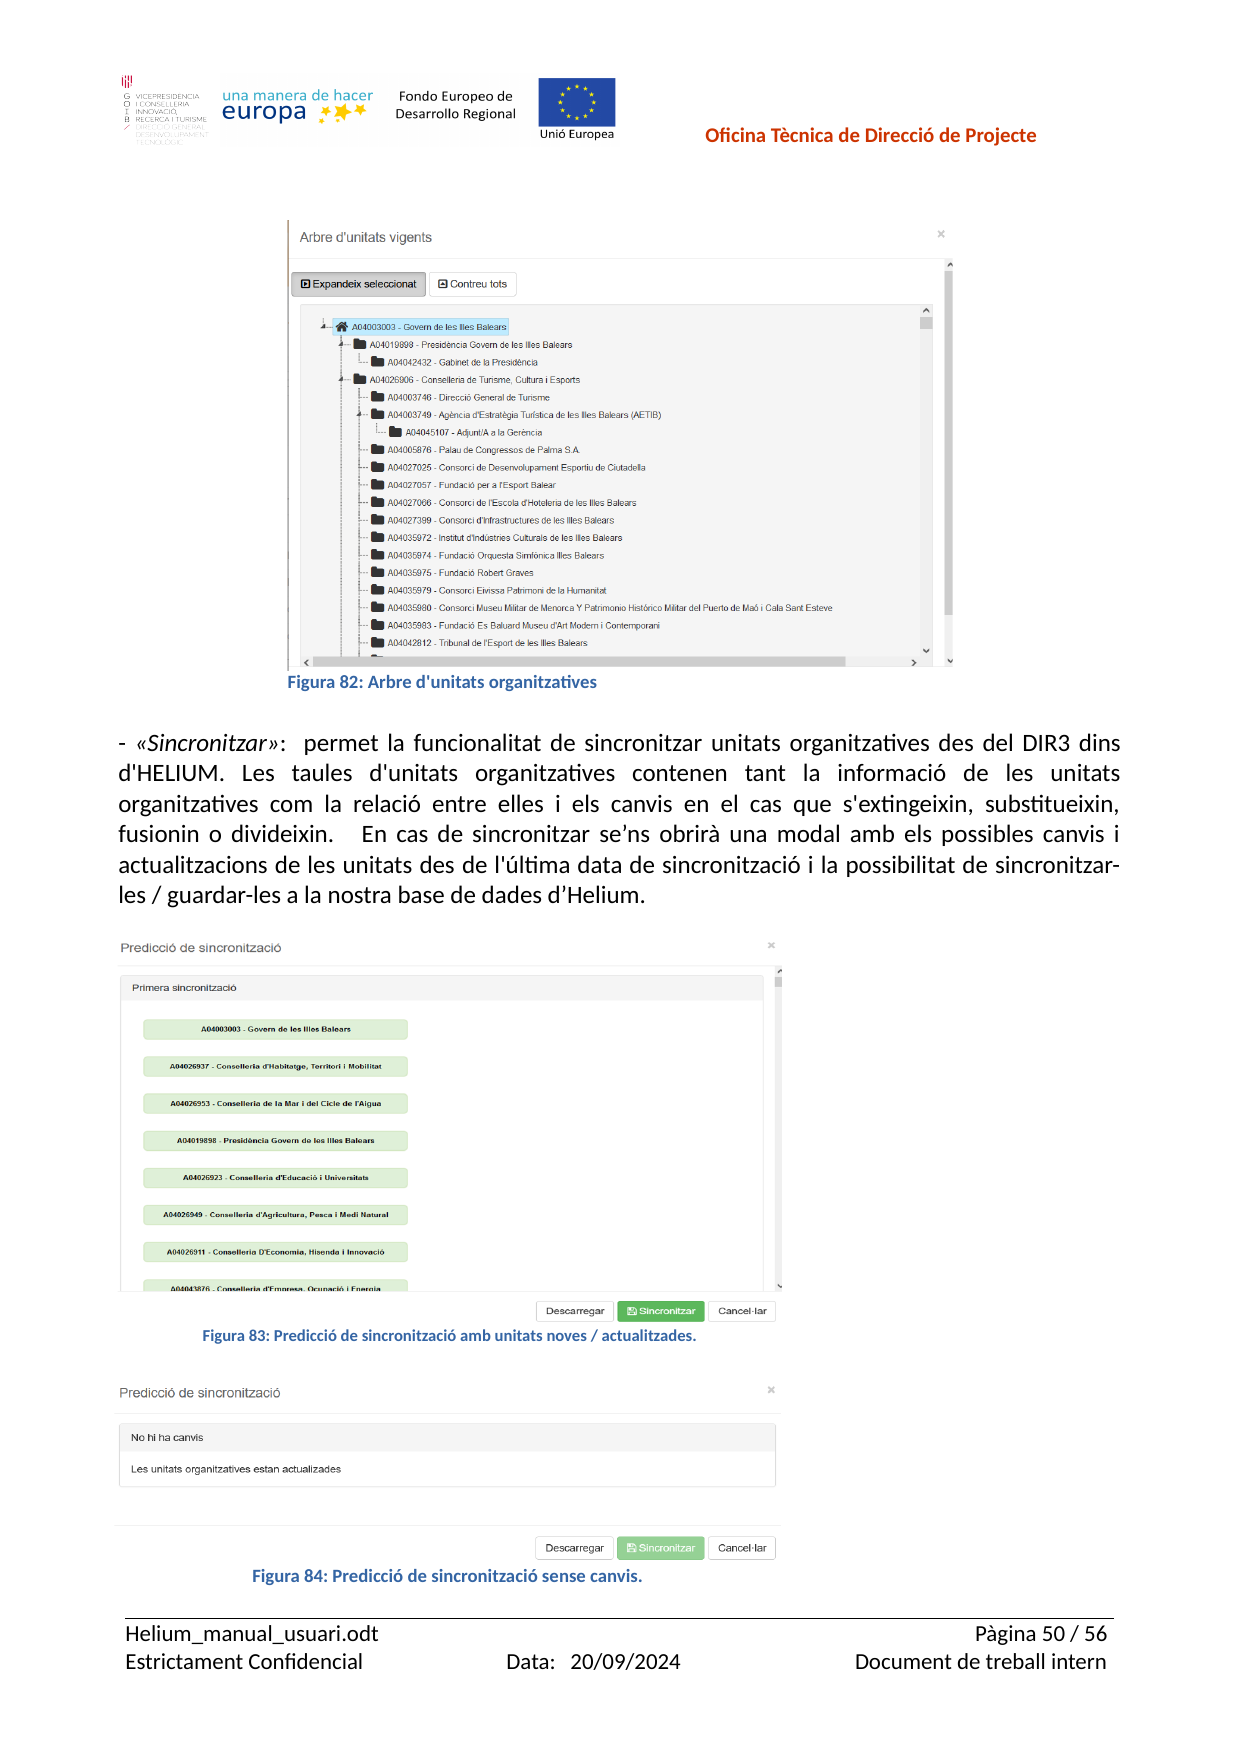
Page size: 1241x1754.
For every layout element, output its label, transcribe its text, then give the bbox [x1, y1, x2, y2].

text - «Sincronitzar»: permet la funcionalitat de sincronitzar unitats organitzatives des del DIR3 dins d'HELIUM. Les taules d'unitats organitzatives contenen tant la informació de les unitats organitzatives com la relació entre elles i els canvis en el cas que s'extingeixin, substitueixin, fusionin o divideixin. En cas de sincronitzar se’ns obrirà una modal amb els possibles canvis i actualitzacions de les unitats des de l'última data de sincronització i la possibilitat de sincronitzar-les / guardar-les a la nostra base de dades d’Helium. [118, 727, 1122, 910]
picture [118, 73, 213, 147]
picture [114, 1376, 781, 1565]
text Figura 82: Arbre d'unitats organitzatives [287, 671, 953, 693]
text Figura 84: Predicció de sincronització sense canvis. [114, 1565, 781, 1587]
picture [219, 73, 621, 147]
picture [287, 220, 953, 671]
picture [117, 936, 782, 1325]
text Figura 83: Predicció de sincronització amb unitats noves / actualitzades. [118, 1325, 782, 1345]
